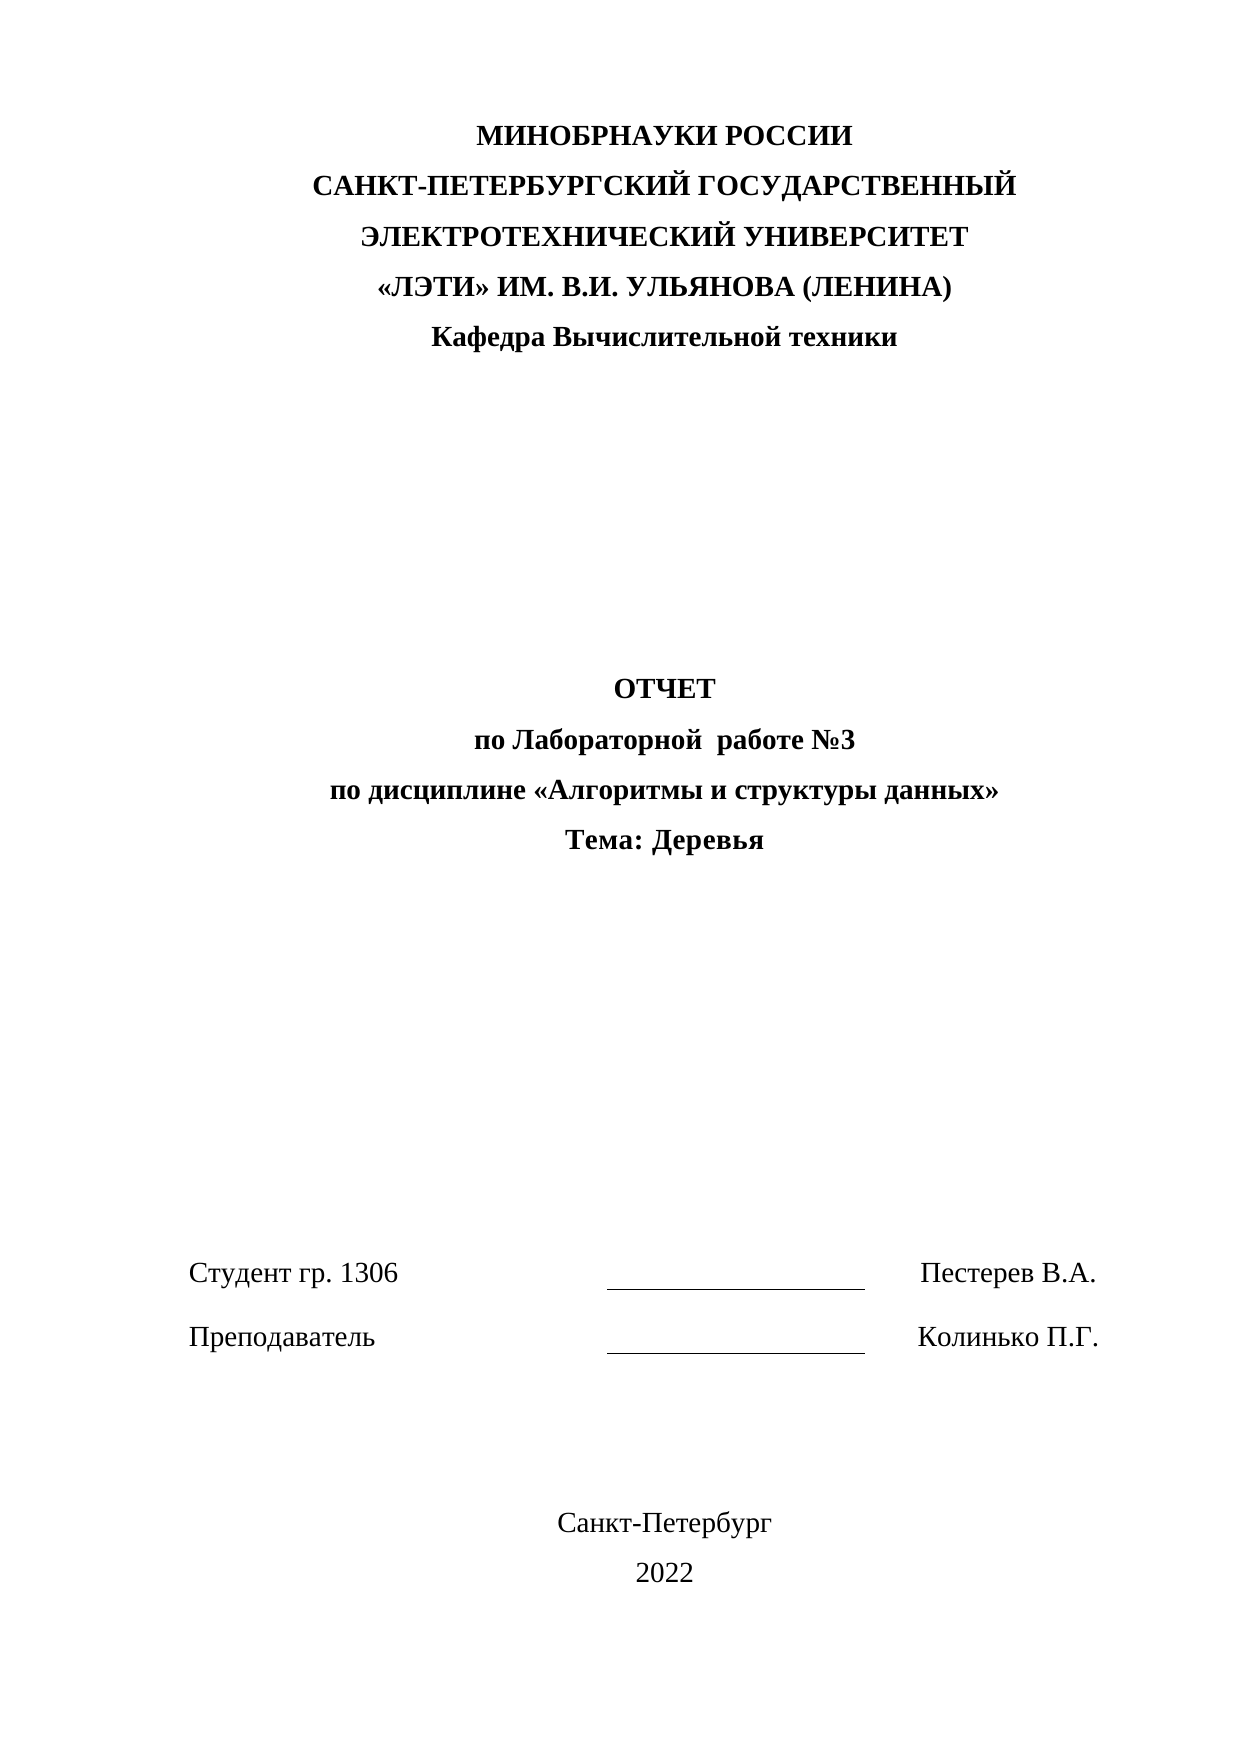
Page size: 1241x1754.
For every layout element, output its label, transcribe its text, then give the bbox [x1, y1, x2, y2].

text Санкт-Петербург [177, 1505, 1152, 1538]
table_header [607, 1225, 865, 1289]
text ОТЧЕТ [177, 672, 1152, 705]
text по дисциплине «Алгоритмы и структуры данных» [177, 772, 1152, 806]
table_cell [607, 1290, 865, 1353]
text 2022 [177, 1555, 1152, 1589]
text по Лабораторной работе №3 [177, 722, 1152, 755]
text Санкт-Петербургский государственный [177, 168, 1152, 202]
table_cell Преподаватель [177, 1289, 607, 1353]
table_header Пестерев В.А. [865, 1225, 1152, 1289]
text электротехнический университет [177, 219, 1152, 252]
text Тема: Деревья [177, 822, 1152, 856]
text «ЛЭТИ» им. В.И. Ульянова (Ленина) [177, 269, 1152, 303]
text МИНОБРНАУКИ РОССИИ [177, 118, 1152, 152]
text Кафедра Вычислительной техники [177, 319, 1152, 353]
table_header Студент гр. 1306 [177, 1225, 607, 1289]
table_cell Колинько П.Г. [865, 1289, 1152, 1353]
